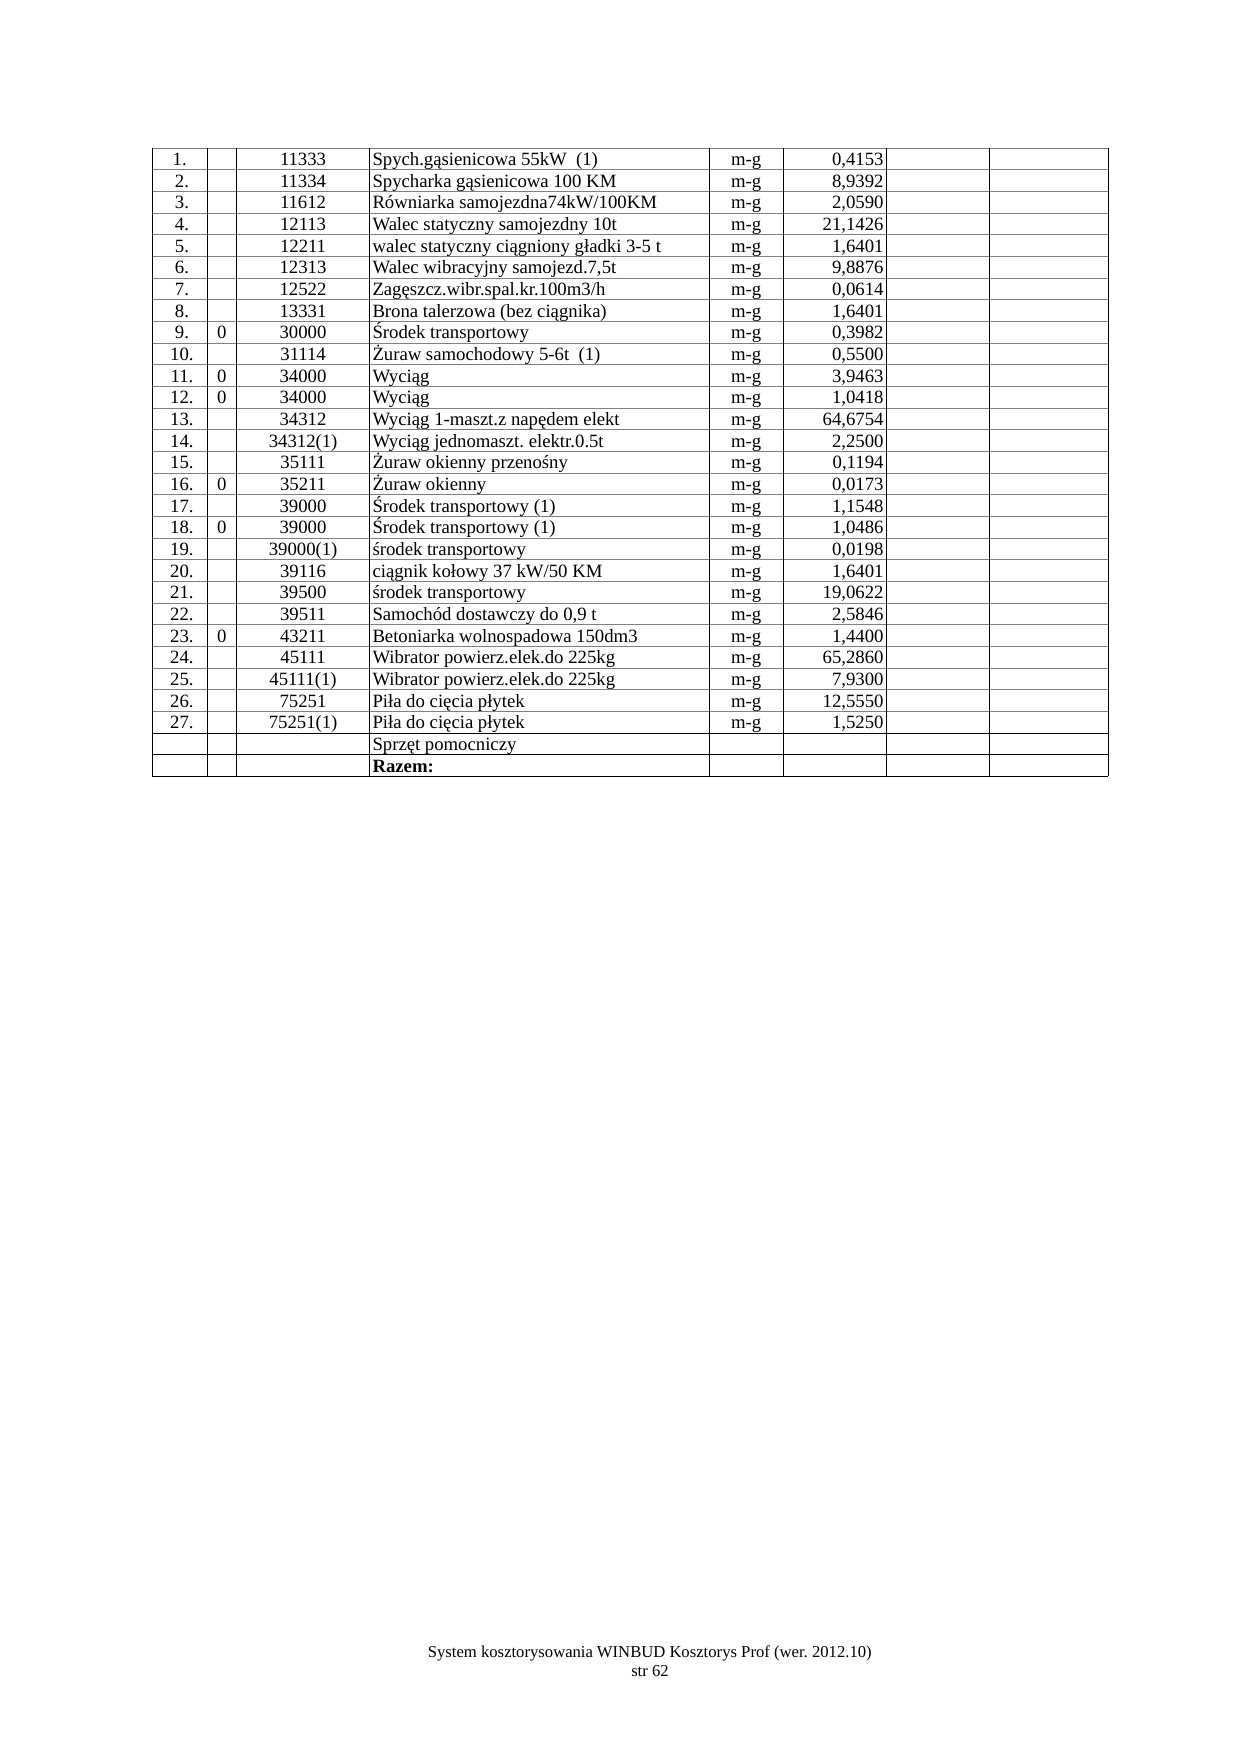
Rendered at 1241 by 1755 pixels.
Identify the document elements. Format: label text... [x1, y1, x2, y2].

table_cell 27. [153, 712, 207, 733]
table_cell m-g [710, 625, 783, 646]
table_header 11333 [237, 149, 369, 169]
table_cell [990, 755, 1108, 776]
table_cell 12211 [237, 235, 369, 256]
table_cell 64,6754 [784, 409, 886, 429]
table_cell Walec wibracyjny samojezd.7,5t [370, 257, 709, 278]
table_cell [208, 344, 236, 364]
table_cell 3. [153, 192, 207, 213]
table_cell ciągnik kołowy 37 kW/50 KM [370, 560, 709, 581]
table_cell [887, 539, 989, 559]
table_header [990, 149, 1108, 169]
table_cell [208, 669, 236, 689]
table_cell [990, 387, 1108, 408]
table_cell 45111(1) [237, 669, 369, 689]
table_cell [887, 257, 989, 278]
table_cell [990, 690, 1108, 711]
table_cell [237, 734, 369, 754]
table_cell Piła do cięcia płytek [370, 690, 709, 711]
table_cell 75251(1) [237, 712, 369, 733]
table_cell m-g [710, 430, 783, 451]
table_cell [887, 235, 989, 256]
table_cell m-g [710, 235, 783, 256]
table_cell m-g [710, 495, 783, 516]
table_cell 3,9463 [784, 365, 886, 386]
table_cell 0,0198 [784, 539, 886, 559]
table_cell Wyciąg [370, 387, 709, 408]
table_cell 43211 [237, 625, 369, 646]
table_cell 30000 [237, 322, 369, 343]
table_header m-g [710, 149, 783, 169]
table_cell m-g [710, 344, 783, 364]
table_header Spych.gąsienicowa 55kW (1) [370, 149, 709, 169]
table_cell [208, 582, 236, 603]
table_cell Środek transportowy [370, 322, 709, 343]
table_cell [208, 712, 236, 733]
table_cell 24. [153, 647, 207, 668]
table_cell [887, 604, 989, 624]
table_cell Zagęszcz.wibr.spal.kr.100m3/h [370, 279, 709, 299]
table_cell 0,3982 [784, 322, 886, 343]
table_cell [208, 495, 236, 516]
table_cell [887, 192, 989, 213]
table_cell 1,0486 [784, 517, 886, 538]
table_cell [887, 387, 989, 408]
table_cell [990, 344, 1108, 364]
table_cell [887, 430, 989, 451]
table_cell m-g [710, 560, 783, 581]
table_cell 11612 [237, 192, 369, 213]
table_cell [208, 690, 236, 711]
table_cell 7,9300 [784, 669, 886, 689]
table_cell m-g [710, 604, 783, 624]
table_cell 12522 [237, 279, 369, 299]
table_cell [208, 300, 236, 321]
table_cell [887, 734, 989, 754]
table_cell [208, 604, 236, 624]
table_cell Środek transportowy (1) [370, 495, 709, 516]
table_cell [887, 647, 989, 668]
table_cell 1,5250 [784, 712, 886, 733]
table_cell 9. [153, 322, 207, 343]
table_cell 2,2500 [784, 430, 886, 451]
table_cell 4. [153, 214, 207, 234]
table_cell 45111 [237, 647, 369, 668]
table_cell 7. [153, 279, 207, 299]
table_cell [990, 734, 1108, 754]
table_cell 1,6401 [784, 560, 886, 581]
table_cell Walec statyczny samojezdny 10t [370, 214, 709, 234]
table_cell 17. [153, 495, 207, 516]
table_cell 26. [153, 690, 207, 711]
table_cell 35111 [237, 452, 369, 473]
table_cell [237, 755, 369, 776]
table_cell 0,0173 [784, 474, 886, 494]
table_cell Żuraw okienny [370, 474, 709, 494]
table_cell [887, 690, 989, 711]
table_cell [208, 235, 236, 256]
table_cell 5. [153, 235, 207, 256]
table_cell Żuraw samochodowy 5-6t (1) [370, 344, 709, 364]
table_cell m-g [710, 365, 783, 386]
table_cell [887, 452, 989, 473]
table_cell 16. [153, 474, 207, 494]
table_cell [208, 560, 236, 581]
table_cell m-g [710, 452, 783, 473]
table_cell 1,4400 [784, 625, 886, 646]
table_cell 12. [153, 387, 207, 408]
table_cell Środek transportowy (1) [370, 517, 709, 538]
table_cell 34000 [237, 365, 369, 386]
table_cell Razem: [370, 755, 709, 776]
table_cell [990, 495, 1108, 516]
table_header [887, 149, 989, 169]
table_cell 0,5500 [784, 344, 886, 364]
table_cell Wyciąg 1-maszt.z napędem elekt [370, 409, 709, 429]
table_cell 23. [153, 625, 207, 646]
table_cell 19. [153, 539, 207, 559]
table_cell [208, 755, 236, 776]
table_cell [990, 669, 1108, 689]
table_cell m-g [710, 387, 783, 408]
table_cell 12313 [237, 257, 369, 278]
table_cell Spycharka gąsienicowa 100 KM [370, 170, 709, 191]
table_cell [208, 430, 236, 451]
table_cell Żuraw okienny przenośny [370, 452, 709, 473]
table_cell m-g [710, 669, 783, 689]
table_cell 31114 [237, 344, 369, 364]
table_cell Wyciąg jednomaszt. elektr.0.5t [370, 430, 709, 451]
table_cell 65,2860 [784, 647, 886, 668]
table_cell m-g [710, 170, 783, 191]
table_cell [887, 625, 989, 646]
table_cell 35211 [237, 474, 369, 494]
table_cell Wibrator powierz.elek.do 225kg [370, 669, 709, 689]
table_cell 11334 [237, 170, 369, 191]
table_cell [990, 582, 1108, 603]
table_cell 75251 [237, 690, 369, 711]
table_cell m-g [710, 474, 783, 494]
table_cell [208, 409, 236, 429]
table_cell [990, 322, 1108, 343]
table_cell 39116 [237, 560, 369, 581]
table_cell [153, 734, 207, 754]
table_cell Sprzęt pomocniczy [370, 734, 709, 754]
table_cell [990, 604, 1108, 624]
table_cell [208, 734, 236, 754]
table_cell Wyciąg [370, 365, 709, 386]
table_cell [887, 755, 989, 776]
table_cell m-g [710, 279, 783, 299]
table_cell m-g [710, 647, 783, 668]
table_cell [887, 474, 989, 494]
table_cell 2,5846 [784, 604, 886, 624]
table_cell 18. [153, 517, 207, 538]
table_cell Brona talerzowa (bez ciągnika) [370, 300, 709, 321]
table_cell [208, 647, 236, 668]
table_cell Wibrator powierz.elek.do 225kg [370, 647, 709, 668]
table_cell 34000 [237, 387, 369, 408]
table_cell m-g [710, 322, 783, 343]
table_cell [208, 214, 236, 234]
table_cell [990, 409, 1108, 429]
table_cell środek transportowy [370, 539, 709, 559]
table_cell 1,6401 [784, 300, 886, 321]
table_cell 14. [153, 430, 207, 451]
table_cell [887, 517, 989, 538]
table_cell 11. [153, 365, 207, 386]
table_cell [990, 214, 1108, 234]
table_cell [784, 755, 886, 776]
table_cell 21,1426 [784, 214, 886, 234]
table_cell [990, 430, 1108, 451]
table_header [208, 149, 236, 169]
table_cell [887, 669, 989, 689]
table_cell Betoniarka wolnospadowa 150dm3 [370, 625, 709, 646]
table_cell 22. [153, 604, 207, 624]
table_cell środek transportowy [370, 582, 709, 603]
table_cell 8. [153, 300, 207, 321]
table_cell [887, 279, 989, 299]
table_cell 34312(1) [237, 430, 369, 451]
table_cell 8,9392 [784, 170, 886, 191]
table_cell 1,6401 [784, 235, 886, 256]
table_cell [887, 170, 989, 191]
table_cell m-g [710, 409, 783, 429]
table_cell 19,0622 [784, 582, 886, 603]
table_cell m-g [710, 690, 783, 711]
table_cell [990, 625, 1108, 646]
table_cell 39000(1) [237, 539, 369, 559]
table_cell 0 [208, 474, 236, 494]
table_cell m-g [710, 539, 783, 559]
table_cell 13. [153, 409, 207, 429]
table_cell 1,1548 [784, 495, 886, 516]
table_cell [990, 539, 1108, 559]
table_cell [887, 712, 989, 733]
table_cell m-g [710, 300, 783, 321]
table_cell m-g [710, 582, 783, 603]
table_cell 39500 [237, 582, 369, 603]
table_cell [208, 539, 236, 559]
table_cell 39511 [237, 604, 369, 624]
table_cell 0 [208, 387, 236, 408]
table_cell [990, 517, 1108, 538]
table_cell [887, 365, 989, 386]
table_cell 25. [153, 669, 207, 689]
table_cell [887, 409, 989, 429]
table_cell 0 [208, 322, 236, 343]
table_cell 2. [153, 170, 207, 191]
table_cell 20. [153, 560, 207, 581]
table_cell 0 [208, 365, 236, 386]
table_cell 0,0614 [784, 279, 886, 299]
table_cell [990, 235, 1108, 256]
table_cell 10. [153, 344, 207, 364]
table_cell [887, 322, 989, 343]
table_cell [208, 452, 236, 473]
table_cell [990, 257, 1108, 278]
table_cell [990, 300, 1108, 321]
table_cell [990, 647, 1108, 668]
table_cell [990, 452, 1108, 473]
table_cell Samochód dostawczy do 0,9 t [370, 604, 709, 624]
table_cell 6. [153, 257, 207, 278]
table_cell [153, 755, 207, 776]
table_cell [784, 734, 886, 754]
table_cell m-g [710, 214, 783, 234]
table_cell [887, 300, 989, 321]
table_cell 34312 [237, 409, 369, 429]
table_cell [990, 712, 1108, 733]
table_cell 12,5550 [784, 690, 886, 711]
table_cell 39000 [237, 517, 369, 538]
table_cell [990, 365, 1108, 386]
table_cell [887, 344, 989, 364]
table_cell [887, 560, 989, 581]
table_cell 2,0590 [784, 192, 886, 213]
table_cell [990, 560, 1108, 581]
table_cell 39000 [237, 495, 369, 516]
table_cell m-g [710, 257, 783, 278]
table_header 1. [153, 149, 207, 169]
table_cell [710, 755, 783, 776]
table_cell [990, 279, 1108, 299]
table_cell [208, 192, 236, 213]
table_cell 1,0418 [784, 387, 886, 408]
table_cell 9,8876 [784, 257, 886, 278]
table_cell [990, 192, 1108, 213]
table_cell [887, 214, 989, 234]
table_cell [710, 734, 783, 754]
table_cell Równiarka samojezdna74kW/100KM [370, 192, 709, 213]
table_cell 0,1194 [784, 452, 886, 473]
table_cell 0 [208, 625, 236, 646]
table_cell [208, 279, 236, 299]
table_cell 13331 [237, 300, 369, 321]
table_cell walec statyczny ciągniony gładki 3-5 t [370, 235, 709, 256]
table_cell [208, 257, 236, 278]
table_cell [887, 582, 989, 603]
table_cell [990, 474, 1108, 494]
table_header 0,4153 [784, 149, 886, 169]
table_cell m-g [710, 517, 783, 538]
table_cell 0 [208, 517, 236, 538]
table_cell [887, 495, 989, 516]
table_cell Piła do cięcia płytek [370, 712, 709, 733]
table_cell [208, 170, 236, 191]
table_cell 12113 [237, 214, 369, 234]
table_cell 21. [153, 582, 207, 603]
table_cell 15. [153, 452, 207, 473]
table_cell [990, 170, 1108, 191]
table_cell m-g [710, 712, 783, 733]
table_cell m-g [710, 192, 783, 213]
